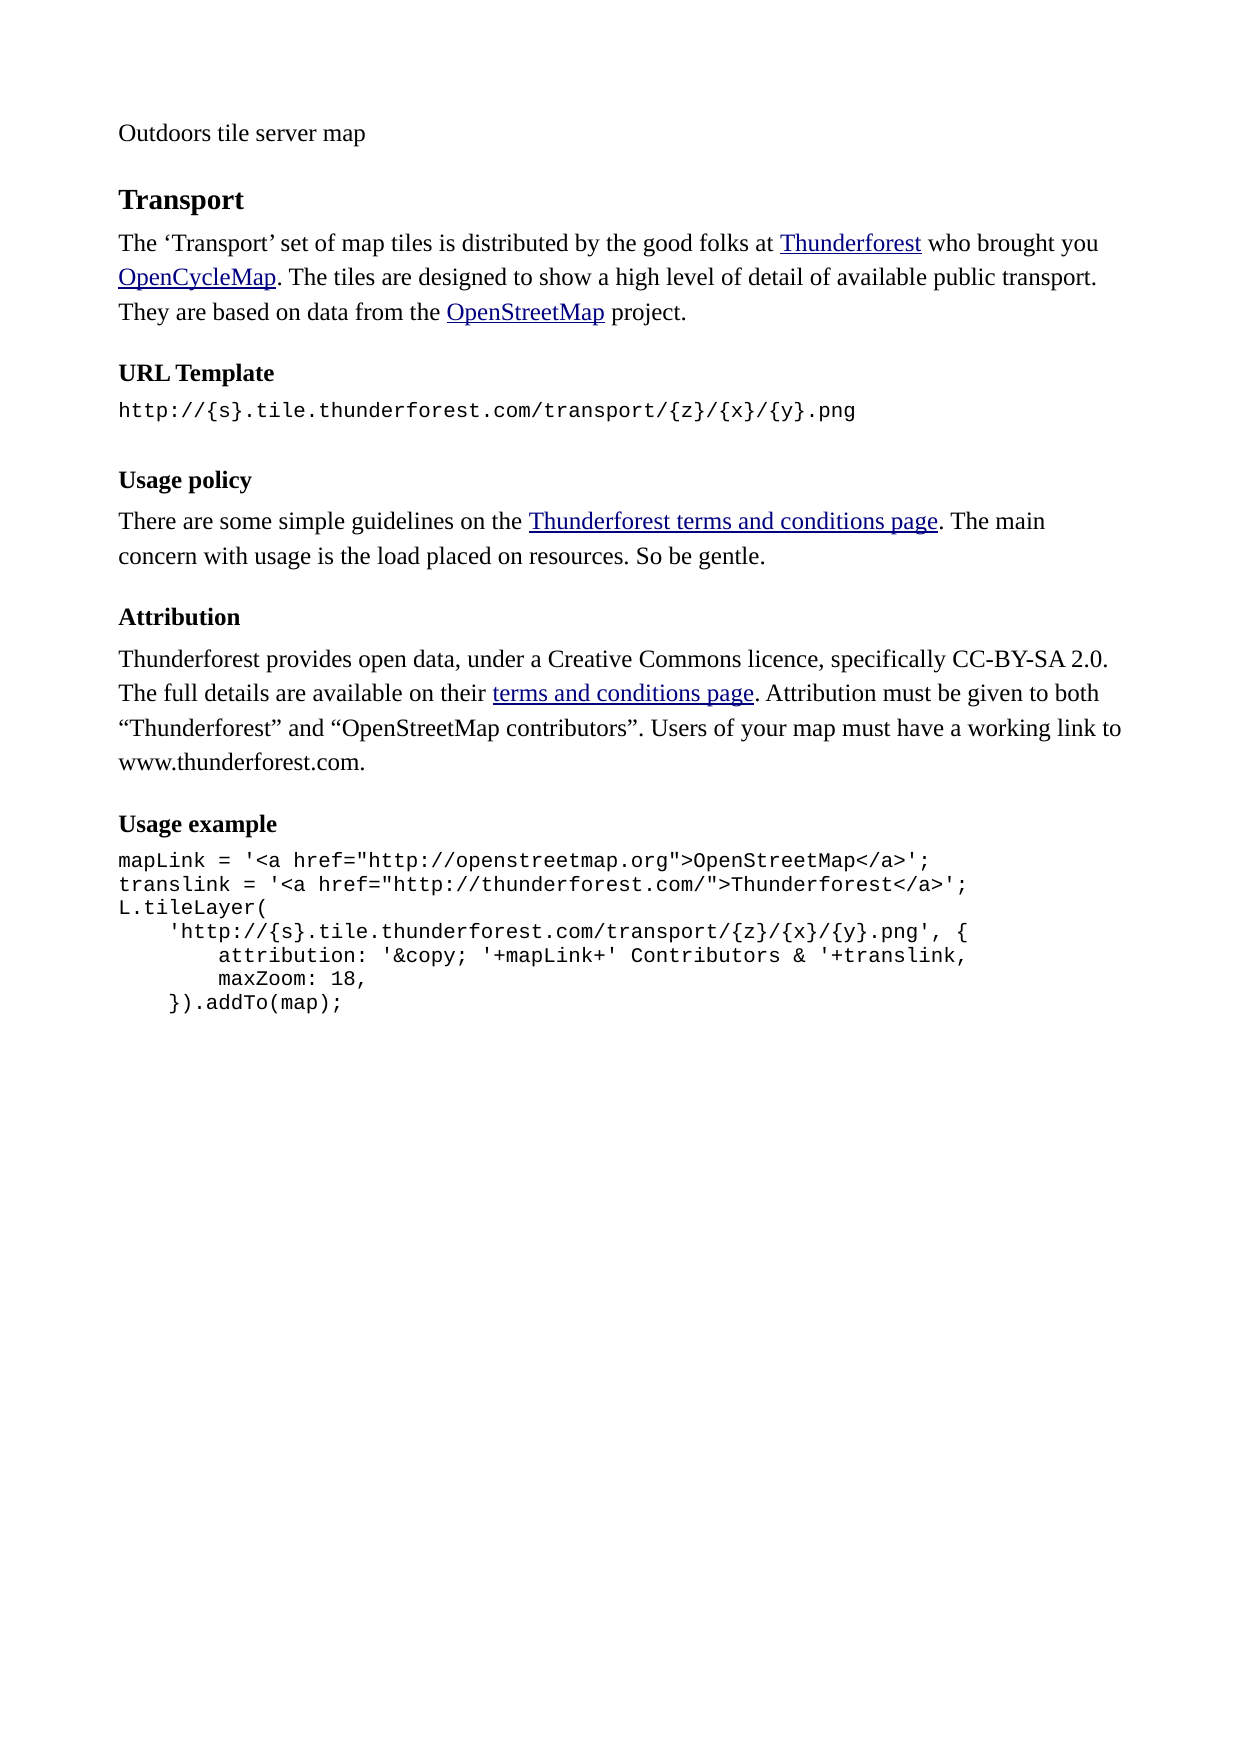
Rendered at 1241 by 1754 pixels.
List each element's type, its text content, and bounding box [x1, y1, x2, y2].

text L.tileLayer( [118, 897, 1122, 921]
text 'http://{s}.tile.thunderforest.com/transport/{z}/{x}/{y}.png', { [118, 921, 1122, 944]
subtitle Usage policy [118, 465, 1122, 494]
text http://{s}.tile.thunderforest.com/transport/{z}/{x}/{y}.png [118, 399, 1122, 423]
subtitle Transport [118, 182, 1122, 215]
text There are some simple guidelines on the Thunderforest terms and conditions page. The main concern with usage is the load placed on resources. So be gentle. [118, 506, 1122, 570]
text }).addTo(map); [118, 992, 1122, 1016]
subtitle URL Template [118, 358, 1122, 387]
text mapLink = '<a href="http://openstreetmap.org">OpenStreetMap</a>'; [118, 850, 1122, 874]
text attribution: '&copy; '+mapLink+' Contributors & '+translink, [118, 944, 1122, 968]
text Thunderforest provides open data, under a Creative Commons licence, specifically CC-BY-SA 2.0. The full details are available on their terms and conditions page. Attribution must be given to both “Thunderforest” and “OpenStreetMap contributors”. Users of your map must have a working link to www.thunderforest.com. [118, 644, 1122, 776]
subtitle Usage example [118, 809, 1122, 837]
text translink = '<a href="http://thunderforest.com/">Thunderforest</a>'; [118, 874, 1122, 897]
subtitle Attribution [118, 602, 1122, 631]
text Outdoors tile server map [118, 118, 1122, 147]
text The ‘Transport’ set of map tiles is distributed by the good folks at Thunderforest who brought you OpenCycleMap. The tiles are designed to show a high level of detail of available public transport. They are based on data from the OpenStreetMap project. [118, 228, 1122, 326]
text maxZoom: 18, [118, 968, 1122, 992]
